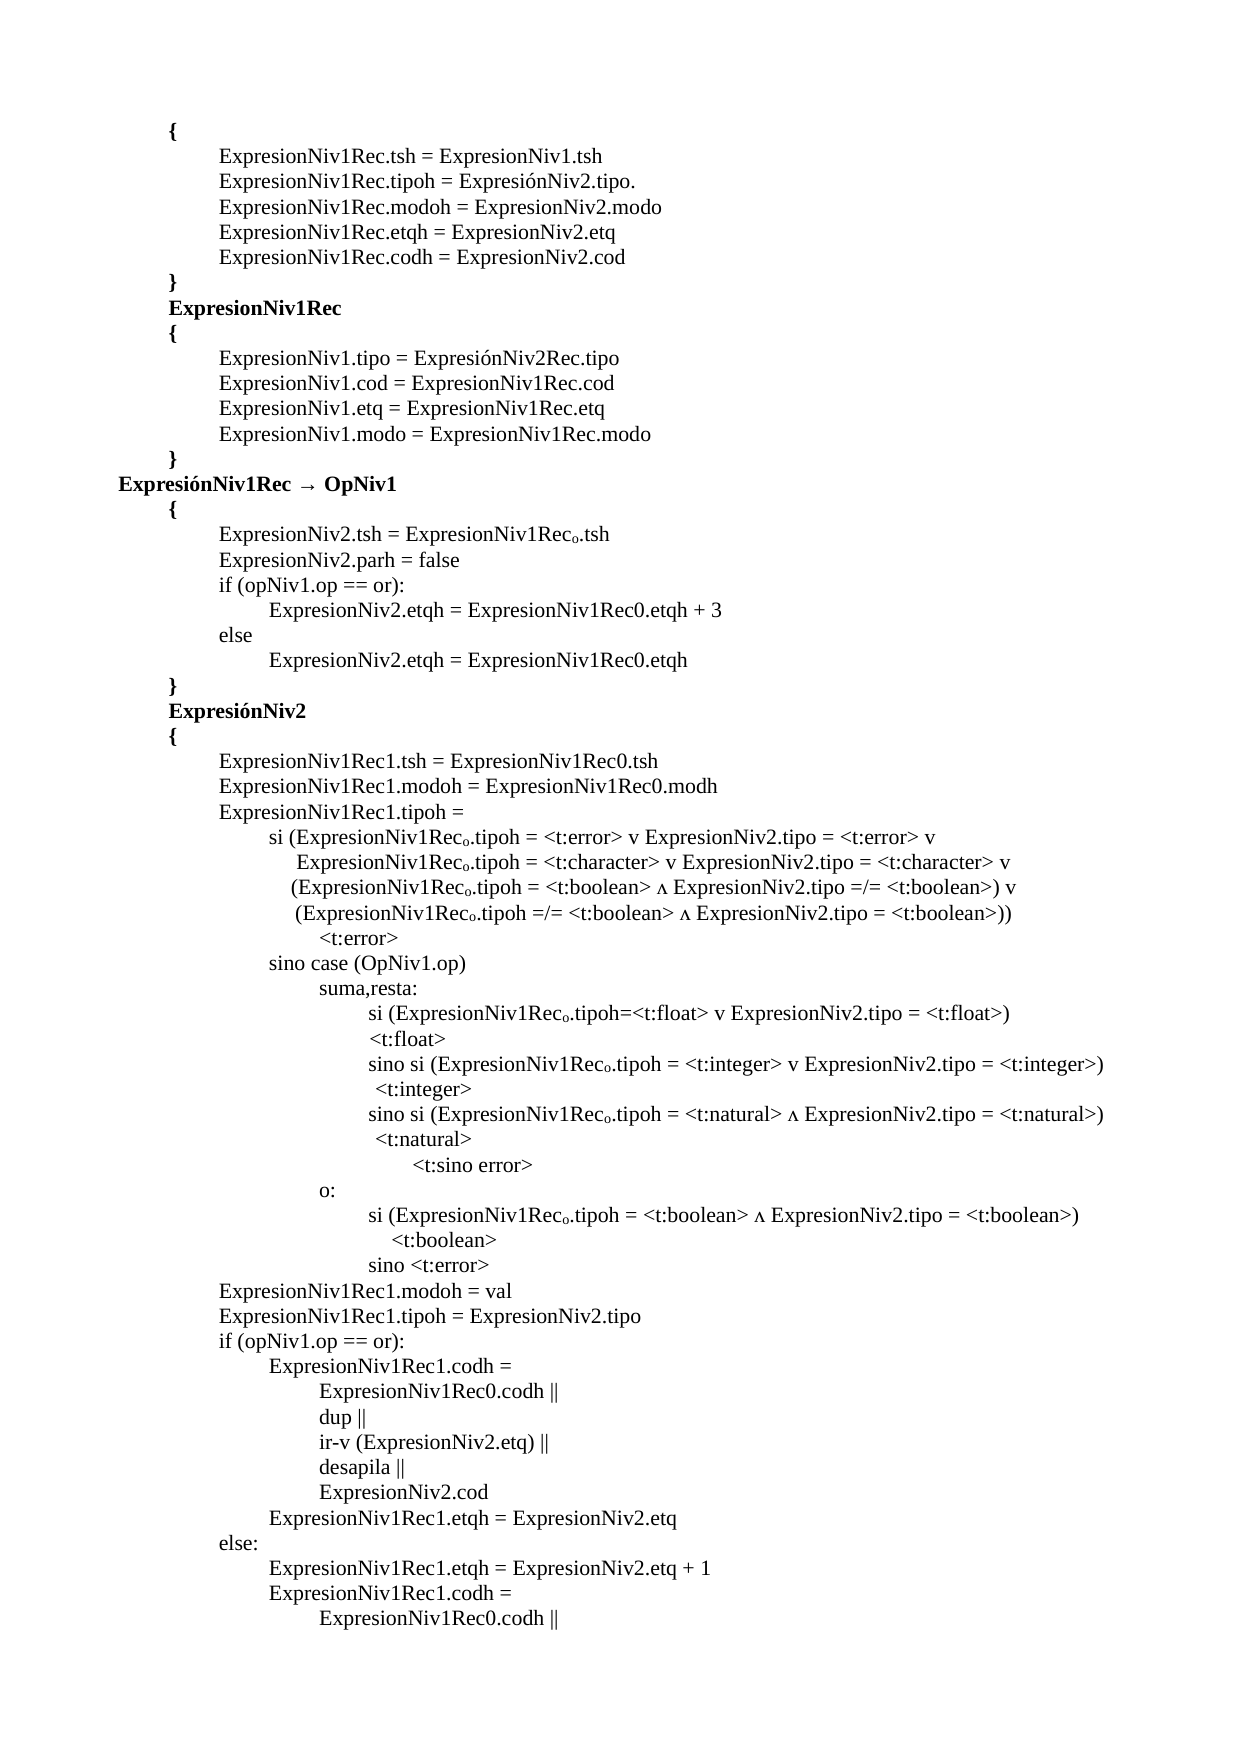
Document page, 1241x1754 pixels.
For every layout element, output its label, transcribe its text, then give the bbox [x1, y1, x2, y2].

text ExpresionNiv1Rec.modoh = ExpresionNiv2.modo [168, 194, 1122, 219]
text ExpresionNiv1Rec1.modoh = val [168, 1278, 1122, 1303]
text sino case (OpNiv1.op) [168, 950, 1122, 975]
text ExpresiónNiv1Rec → OpNiv1 [118, 471, 1122, 496]
text ExpresiónNiv2 [168, 698, 1122, 723]
text ExpresionNiv1Rec [168, 294, 1122, 320]
text ExpresionNiv2.parh = false [168, 547, 1122, 572]
text dup || [168, 1404, 1122, 1429]
text <t:error> [168, 925, 1122, 950]
text <t:sino error> [168, 1152, 1122, 1177]
text ExpresionNiv1.etq = ExpresionNiv1Rec.etq [168, 395, 1122, 421]
text ExpresionNiv1Rec1.etqh = ExpresionNiv2.etq [168, 1504, 1122, 1530]
text { [168, 723, 1122, 748]
text else: [168, 1530, 1122, 1555]
text sino si (ExpresionNiv1Reco.tipoh = <t:natural> ᴧ ExpresionNiv2.tipo = <t:natural>) [168, 1101, 1122, 1126]
text ExpresionNiv1Rec1.tipoh = [168, 799, 1122, 824]
text else [168, 622, 1122, 647]
text ExpresionNiv2.cod [168, 1479, 1122, 1504]
text suma,resta: [168, 975, 1122, 1000]
text (ExpresionNiv1Reco.tipoh =/= <t:boolean> ᴧ ExpresionNiv2.tipo = <t:boolean>)) [168, 899, 1122, 925]
text ExpresionNiv1.cod = ExpresionNiv1Rec.cod [168, 370, 1122, 395]
text { [168, 118, 1122, 143]
text ExpresionNiv1Rec1.tipoh = ExpresionNiv2.tipo [168, 1303, 1122, 1328]
text ExpresionNiv1Rec.codh = ExpresionNiv2.cod [168, 244, 1122, 269]
text ExpresionNiv1Rec.tipoh = ExpresiónNiv2.tipo. [168, 168, 1122, 194]
text { [168, 496, 1122, 521]
text <t:boolean> [168, 1227, 1122, 1252]
text ExpresionNiv1Rec1.codh = [168, 1580, 1122, 1605]
text (ExpresionNiv1Reco.tipoh = <t:boolean> ᴧ ExpresionNiv2.tipo =/= <t:boolean>) v [168, 874, 1122, 899]
text <t:natural> [168, 1126, 1122, 1152]
text <t:integer> [168, 1076, 1122, 1101]
text ExpresionNiv1Rec1.codh = [168, 1353, 1122, 1378]
text ExpresionNiv1Rec1.etqh = ExpresionNiv2.etq + 1 [168, 1555, 1122, 1580]
text ExpresionNiv2.etqh = ExpresionNiv1Rec0.etqh [168, 647, 1122, 673]
text ExpresionNiv1Reco.tipoh = <t:character> v ExpresionNiv2.tipo = <t:character> v [168, 849, 1122, 874]
text ExpresionNiv1Rec.etqh = ExpresionNiv2.etq [168, 219, 1122, 244]
text o: [168, 1177, 1122, 1202]
text ExpresionNiv1.tipo = ExpresiónNiv2Rec.tipo [168, 345, 1122, 370]
text ExpresionNiv1Rec0.codh || [168, 1378, 1122, 1404]
text desapila || [168, 1454, 1122, 1479]
text <t:float> [168, 1026, 1122, 1051]
text ir-v (ExpresionNiv2.etq) || [168, 1429, 1122, 1454]
text ExpresionNiv1Rec1.modoh = ExpresionNiv1Rec0.modh [168, 773, 1122, 799]
text } [168, 446, 1122, 471]
text si (ExpresionNiv1Reco.tipoh = <t:error> v ExpresionNiv2.tipo = <t:error> v [168, 824, 1122, 849]
text sino si (ExpresionNiv1Reco.tipoh = <t:integer> v ExpresionNiv2.tipo = <t:integer>) [168, 1051, 1122, 1076]
text ExpresionNiv1Rec.tsh = ExpresionNiv1.tsh [168, 143, 1122, 168]
text } [168, 269, 1122, 294]
text sino <t:error> [168, 1252, 1122, 1278]
text si (ExpresionNiv1Reco.tipoh = <t:boolean> ᴧ ExpresionNiv2.tipo = <t:boolean>) [168, 1202, 1122, 1227]
text ExpresionNiv2.tsh = ExpresionNiv1Reco.tsh [168, 521, 1122, 547]
text { [168, 320, 1122, 345]
text ExpresionNiv1Rec0.codh || [168, 1605, 1122, 1631]
text si (ExpresionNiv1Reco.tipoh=<t:float> v ExpresionNiv2.tipo = <t:float>) [168, 1000, 1122, 1026]
text if (opNiv1.op == or): [168, 1328, 1122, 1353]
text } [168, 673, 1122, 698]
text ExpresionNiv2.etqh = ExpresionNiv1Rec0.etqh + 3 [168, 597, 1122, 622]
text ExpresionNiv1Rec1.tsh = ExpresionNiv1Rec0.tsh [168, 748, 1122, 773]
text if (opNiv1.op == or): [168, 572, 1122, 597]
text ExpresionNiv1.modo = ExpresionNiv1Rec.modo [168, 421, 1122, 446]
